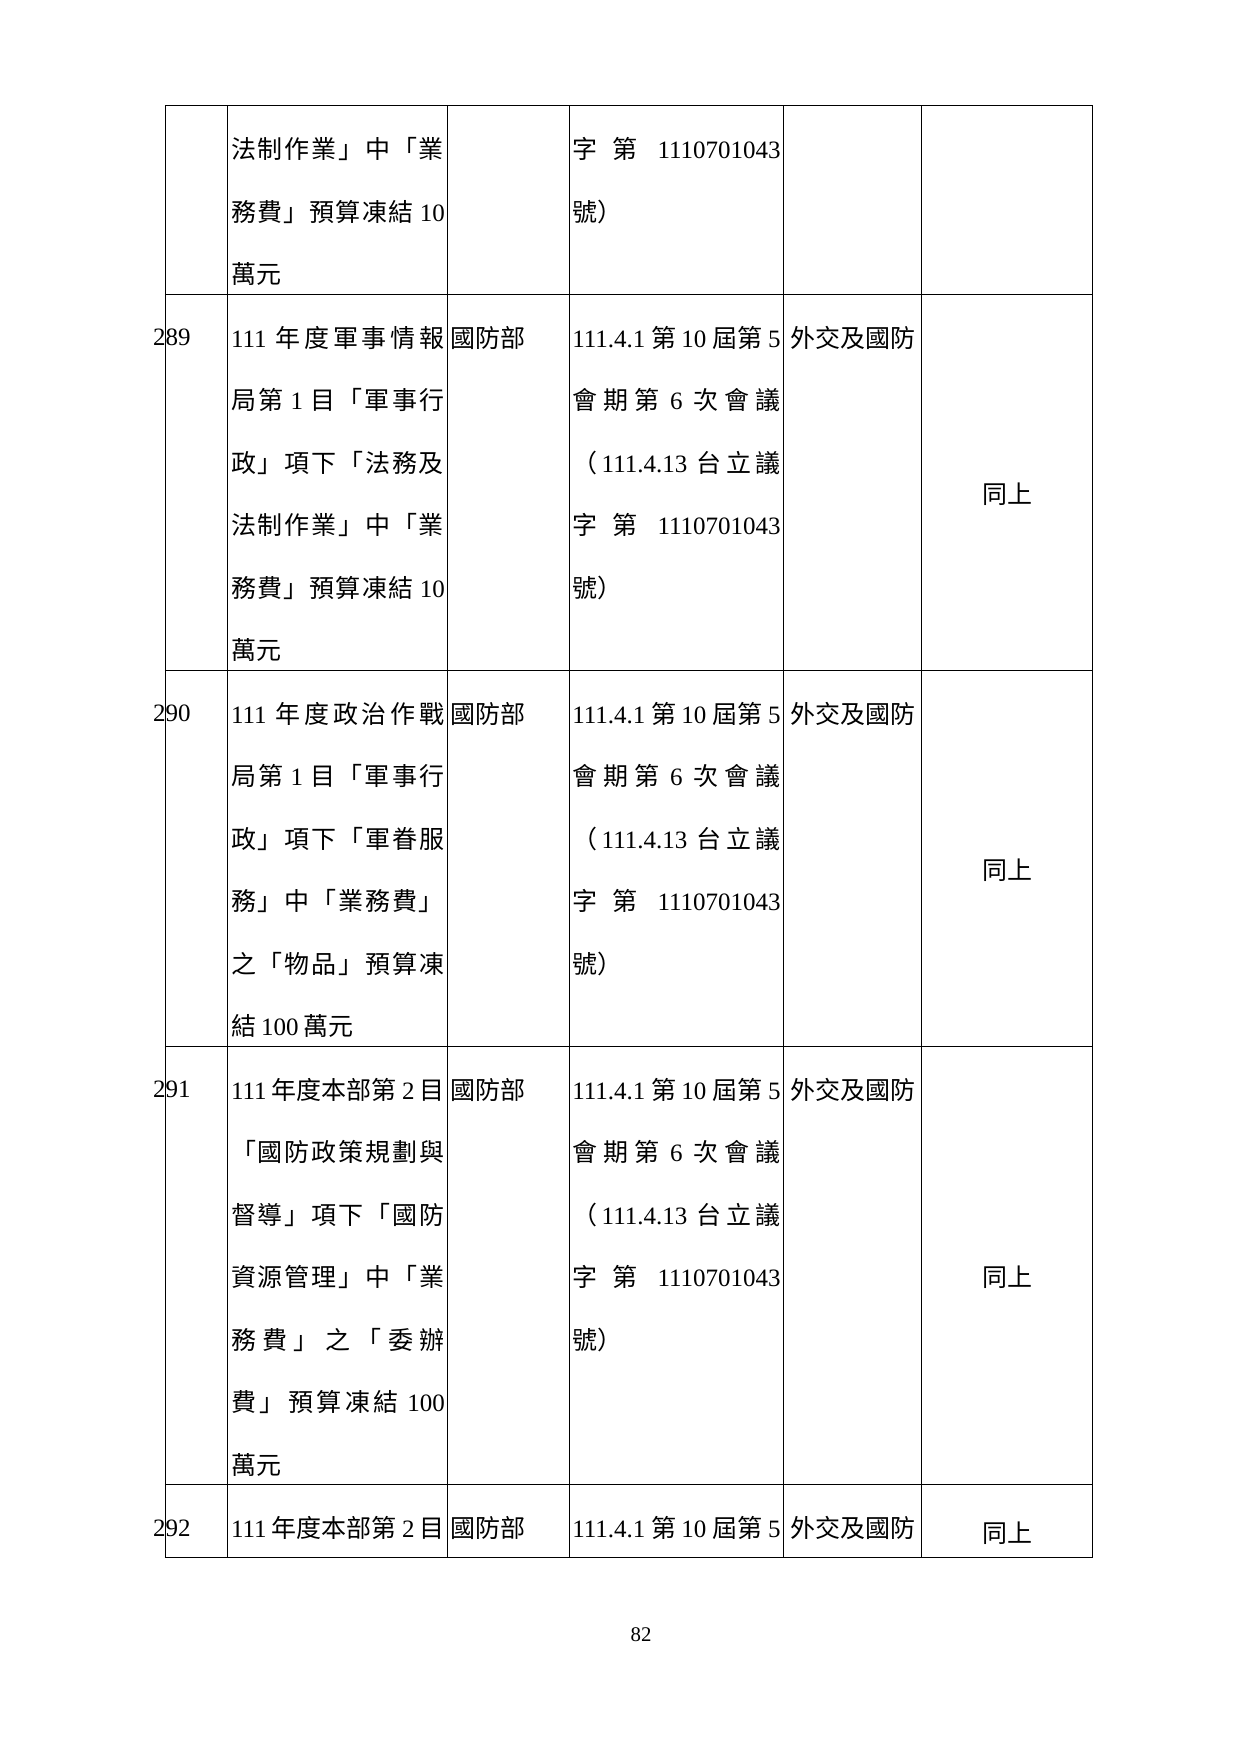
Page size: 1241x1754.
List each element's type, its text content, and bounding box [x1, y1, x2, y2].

table_cell 國防部 [448, 671, 569, 1046]
table_cell [448, 106, 569, 294]
table_cell [166, 713, 174, 720]
table_cell 111.4.1第10屆第5 [570, 1485, 783, 1557]
table_cell 法制作業」中「業務費」預算凍結10萬元 [228, 106, 447, 294]
table_cell 外交及國防 [784, 295, 921, 670]
table_cell 國防部 [448, 1047, 569, 1484]
table_cell [168, 1082, 174, 1089]
table_cell [168, 1521, 174, 1528]
table_cell [166, 671, 227, 1046]
table_cell [166, 106, 227, 294]
table_cell [166, 1089, 174, 1096]
table_cell 外交及國防 [784, 1485, 921, 1557]
table_cell 111年度本部第2目「國防政策規劃與督導」項下「國防資源管理」中「業務費」之「委辦費」預算凍結100萬元 [228, 1047, 447, 1484]
table_cell 同上 [922, 295, 1092, 670]
table_cell 111.4.1第10屆第5會期第6次會議（111.4.13台立議字第1110701043號） [570, 671, 783, 1046]
table_cell 111年度政治作戰局第1目「軍事行政」項下「軍眷服務」中「業務費」之「物品」預算凍結100萬元 [228, 671, 447, 1046]
table_cell [784, 106, 921, 294]
table_cell 同上 [922, 1485, 1092, 1557]
table_cell 同上 [922, 1047, 1092, 1484]
table_cell [166, 295, 227, 670]
table_cell [166, 1047, 227, 1484]
table_cell [166, 1485, 227, 1557]
table_cell 111年度本部第2目 [228, 1485, 447, 1557]
table_cell 國防部 [448, 295, 569, 670]
table_cell [922, 106, 1092, 294]
table_cell 111.4.1第10屆第5會期第6次會議（111.4.13台立議字第1110701043號） [570, 295, 783, 670]
table_cell 同上 [922, 671, 1092, 1046]
table_cell [168, 337, 174, 344]
table_cell 111年度軍事情報局第1目「軍事行政」項下「法務及法制作業」中「業務費」預算凍結10萬元 [228, 295, 447, 670]
table_cell 111.4.1第10屆第5會期第6次會議（111.4.13台立議字第1110701043號） [570, 1047, 783, 1484]
table_cell 國防部 [448, 1485, 569, 1557]
table_cell 字第1110701043號） [570, 106, 783, 294]
table_cell 外交及國防 [784, 1047, 921, 1484]
table_cell [166, 1528, 174, 1535]
table_cell 外交及國防 [784, 671, 921, 1046]
table_cell [168, 706, 174, 713]
